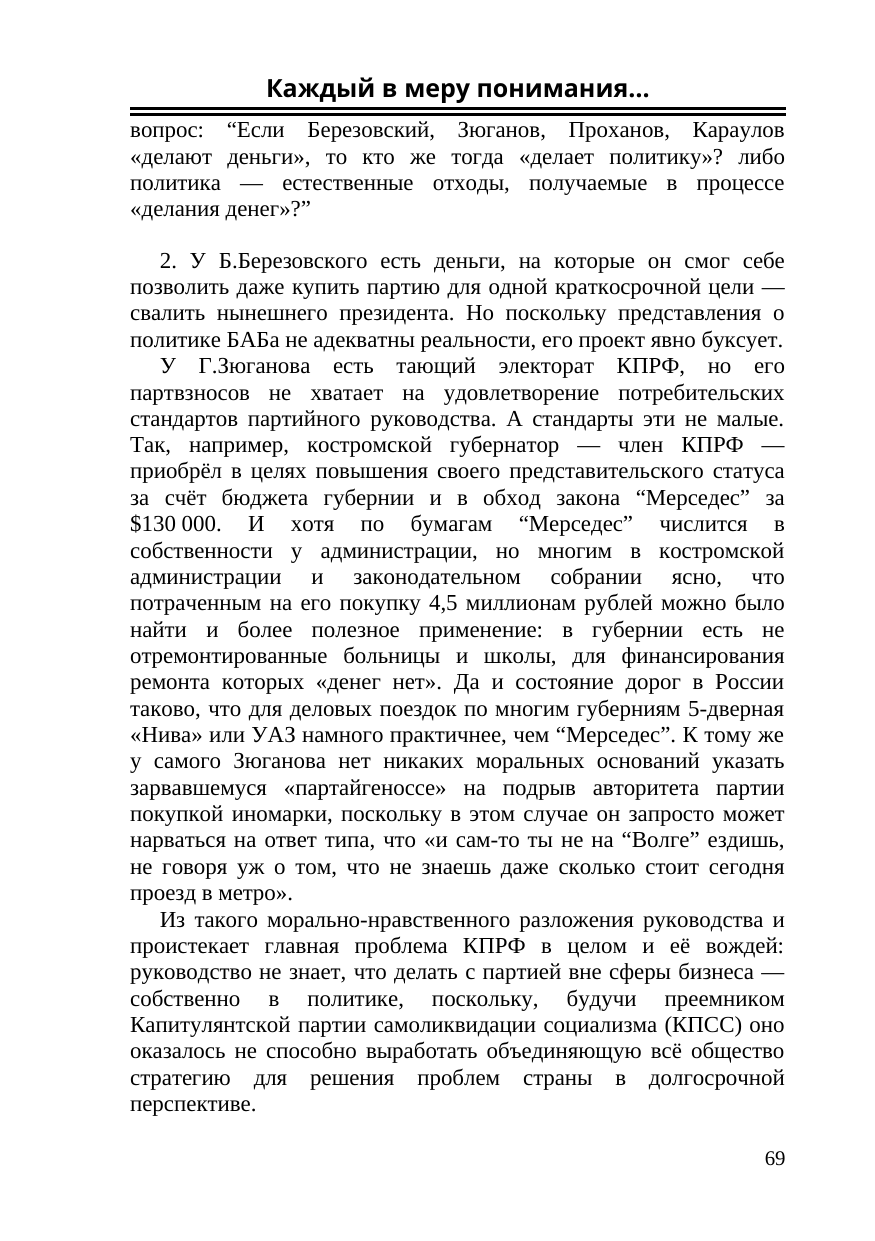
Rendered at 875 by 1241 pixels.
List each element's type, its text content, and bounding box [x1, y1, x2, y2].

text Из такого морально-нравственного разложения руководства и проистекает главная проблема КПРФ в целом и её вождей: руководство не знает, что делать с партией вне сферы бизнеса — собственно в политике, поскольку, будучи преемником Капитулянтской партии самоликвидации социализма (КПСС) оно оказалось не способно выработать объединяющую всё общество стратегию для решения проблем страны в долгосрочной перспективе. [130, 906, 786, 1116]
text У Г.Зюганова есть тающий электорат КПРФ, но его партвзносов не хватает на удовлетворение потребительских стандартов партийного руководства. А стандарты эти не малые. Так, например, костромской губернатор — член КПРФ — приобрёл в целях повышения своего представительского статуса за счёт бюджета губернии и в обход закона “Мерседес” за $130 000. И хотя по бумагам “Мерседес” числится в собственности у администрации, но многим в костромской администрации и законодательном собрании ясно, что потраченным на его покупку 4,5 миллионам рублей можно было найти и более полезное применение: в губернии есть не отремонтированные больницы и школы, для финансирования ремонта которых «денег нет». Да и состояние дорог в России таково, что для деловых поездок по многим губерниям 5-дверная «Нива» или УАЗ намного практичнее, чем “Мерседес”. К тому же у самого Зюганова нет никаких моральных оснований указать зарвавшемуся «партайгеноссе» на подрыв авторитета партии покупкой иномарки, поскольку в этом случае он запросто может нарваться на ответ типа, что «и сам-то ты не на “Волге” ездишь, не говоря уж о том, что не знаешь даже сколько стоит сегодня проезд в метро». [130, 352, 786, 906]
text 2. У Б.Березовского есть деньги, на которые он смог себе позволить даже купить партию для одной краткосрочной цели — свалить нынешнего президента. Но поскольку представления о политике БАБа не адекватны реальности, его проект явно буксует. [130, 247, 786, 352]
text вопрос: “Если Березовский, Зюганов, Проханов, Караулов «делают деньги», то кто же тогда «делает политику»? либо политика — естественные отходы, получаемые в процессе «делания денег»?” [130, 116, 786, 222]
